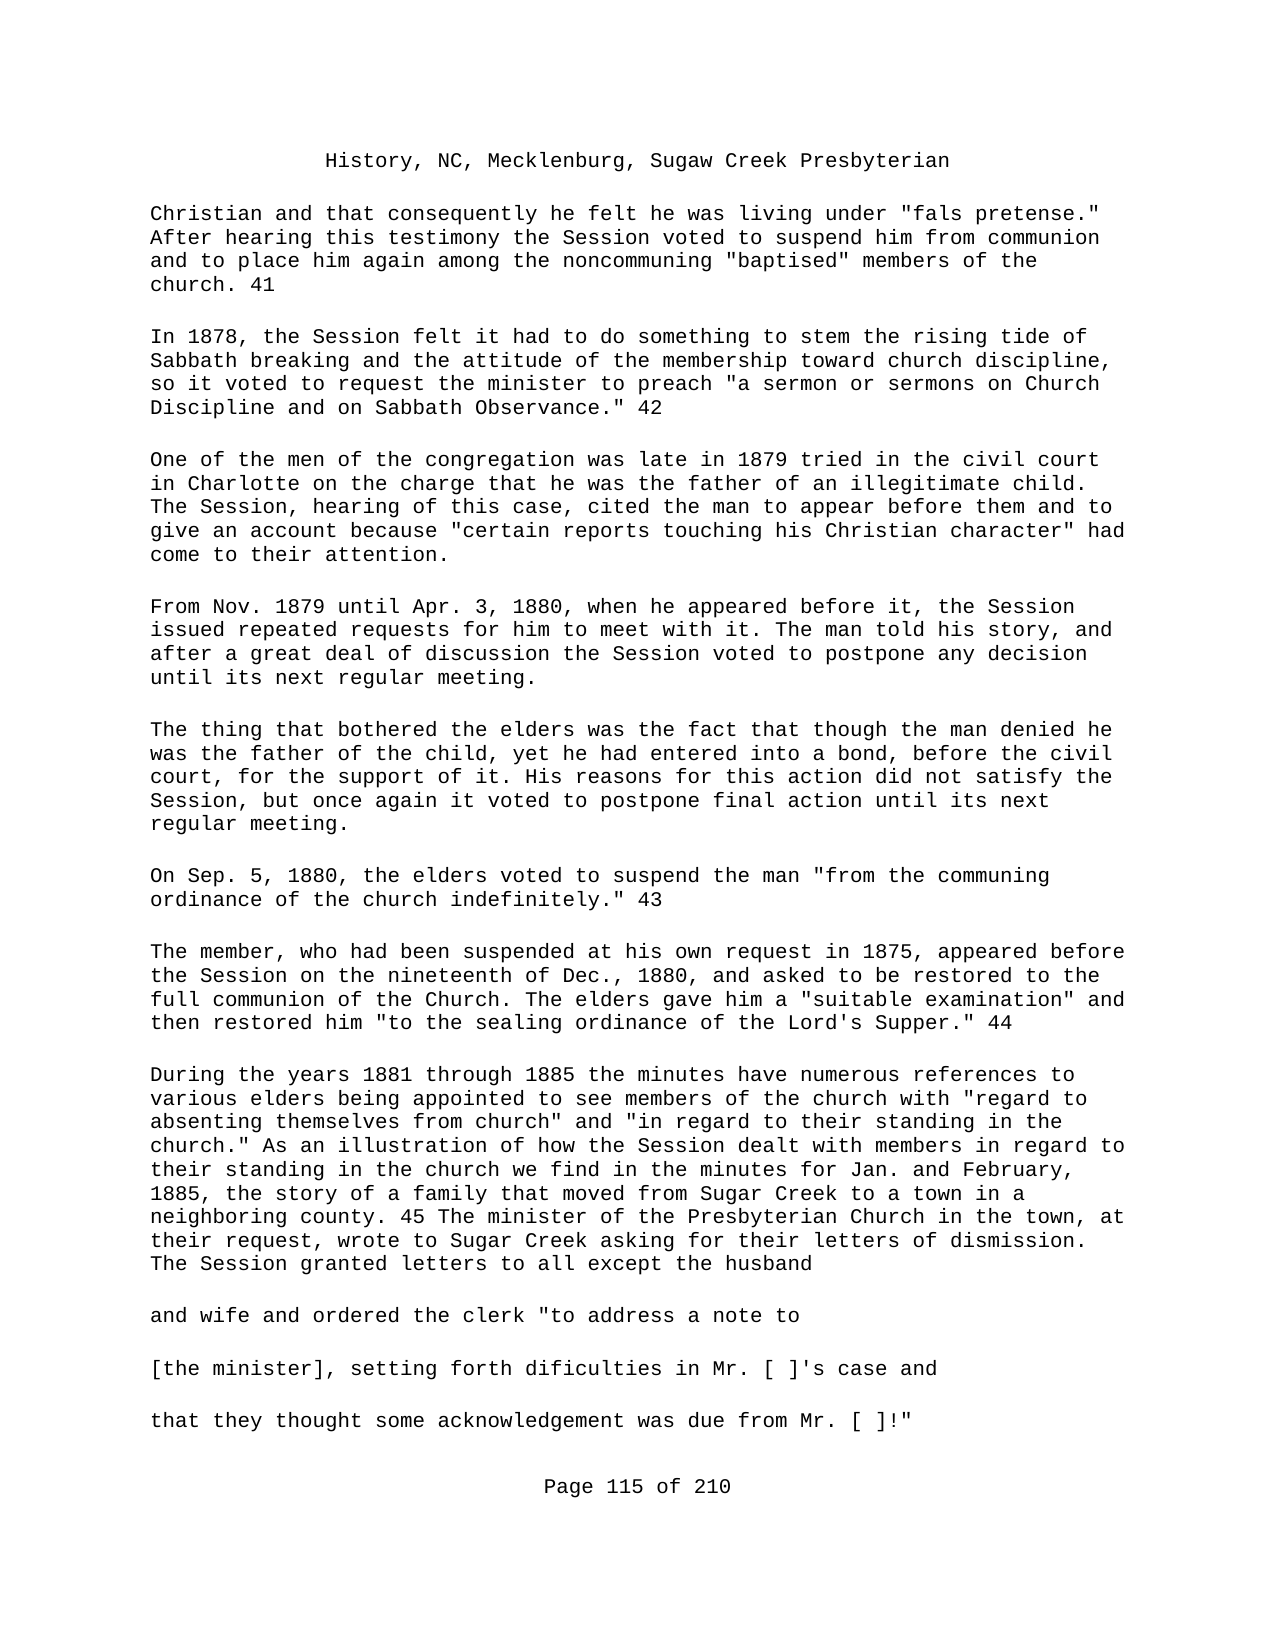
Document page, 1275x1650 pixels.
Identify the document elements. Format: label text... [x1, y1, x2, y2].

text One of the men of the congregation was late in 1879 tried in the civil court in Charlotte on the charge that he was the father of an illegitimate child. The Session, hearing of this case, cited the man to appear before them and to give an account because "certain reports touching his Christian character" had come to their attention. [150, 449, 1125, 567]
text [the minister], setting forth dificulties in Mr. [ ]'s case and [150, 1358, 1125, 1381]
text In 1878, the Session felt it had to do something to stem the rising tide of Sabbath breaking and the attitude of the membership toward church discipline, so it voted to request the minister to preach "a sermon or sermons on Church Discipline and on Sabbath Observance." 42 [150, 326, 1125, 421]
text The thing that bothered the elders was the fact that though the man denied he was the father of the child, yet he had entered into a bond, before the civil court, for the support of it. His reasons for this action did not satisfy the Session, but once again it voted to postpone final action until its next regular meeting. [150, 719, 1125, 837]
text The member, who had been suspended at his own request in 1875, appeared before the Session on the nineteenth of Dec., 1880, and asked to be restored to the full communion of the Church. The elders gave him a "suitable examination" and then restored him "to the sealing ordinance of the Lord's Supper." 44 [150, 941, 1125, 1036]
text Christian and that consequently he felt he was living under "fals pretense." After hearing this testimony the Session voted to suspend him from communion and to place him again among the noncommuning "baptised" members of the church. 41 [150, 203, 1125, 298]
text From Nov. 1879 until Apr. 3, 1880, when he appeared before it, the Session issued repeated requests for him to meet with it. The man told his story, and after a great deal of discussion the Session voted to postpone any decision until its next regular meeting. [150, 596, 1125, 690]
text During the years 1881 through 1885 the minutes have numerous references to various elders being appointed to see members of the church with "regard to absenting themselves from church" and "in regard to their standing in the church." As an illustration of how the Session dealt with members in regard to their standing in the church we find in the minutes for Jan. and February, 1885, the story of a family that moved from Sugar Creek to a town in a neighboring county. 45 The minister of the Presbyterian Church in the town, at their request, wrote to Sugar Creek asking for their letters of dismission. The Session granted letters to all except the husband [150, 1064, 1125, 1277]
text On Sep. 5, 1880, the elders voted to suspend the man "from the communing ordinance of the church indefinitely." 43 [150, 866, 1125, 913]
text and wife and ordered the clerk "to address a note to [150, 1306, 1125, 1329]
text that they thought some acknowledgement was due from Mr. [ ]!" [150, 1410, 1125, 1433]
